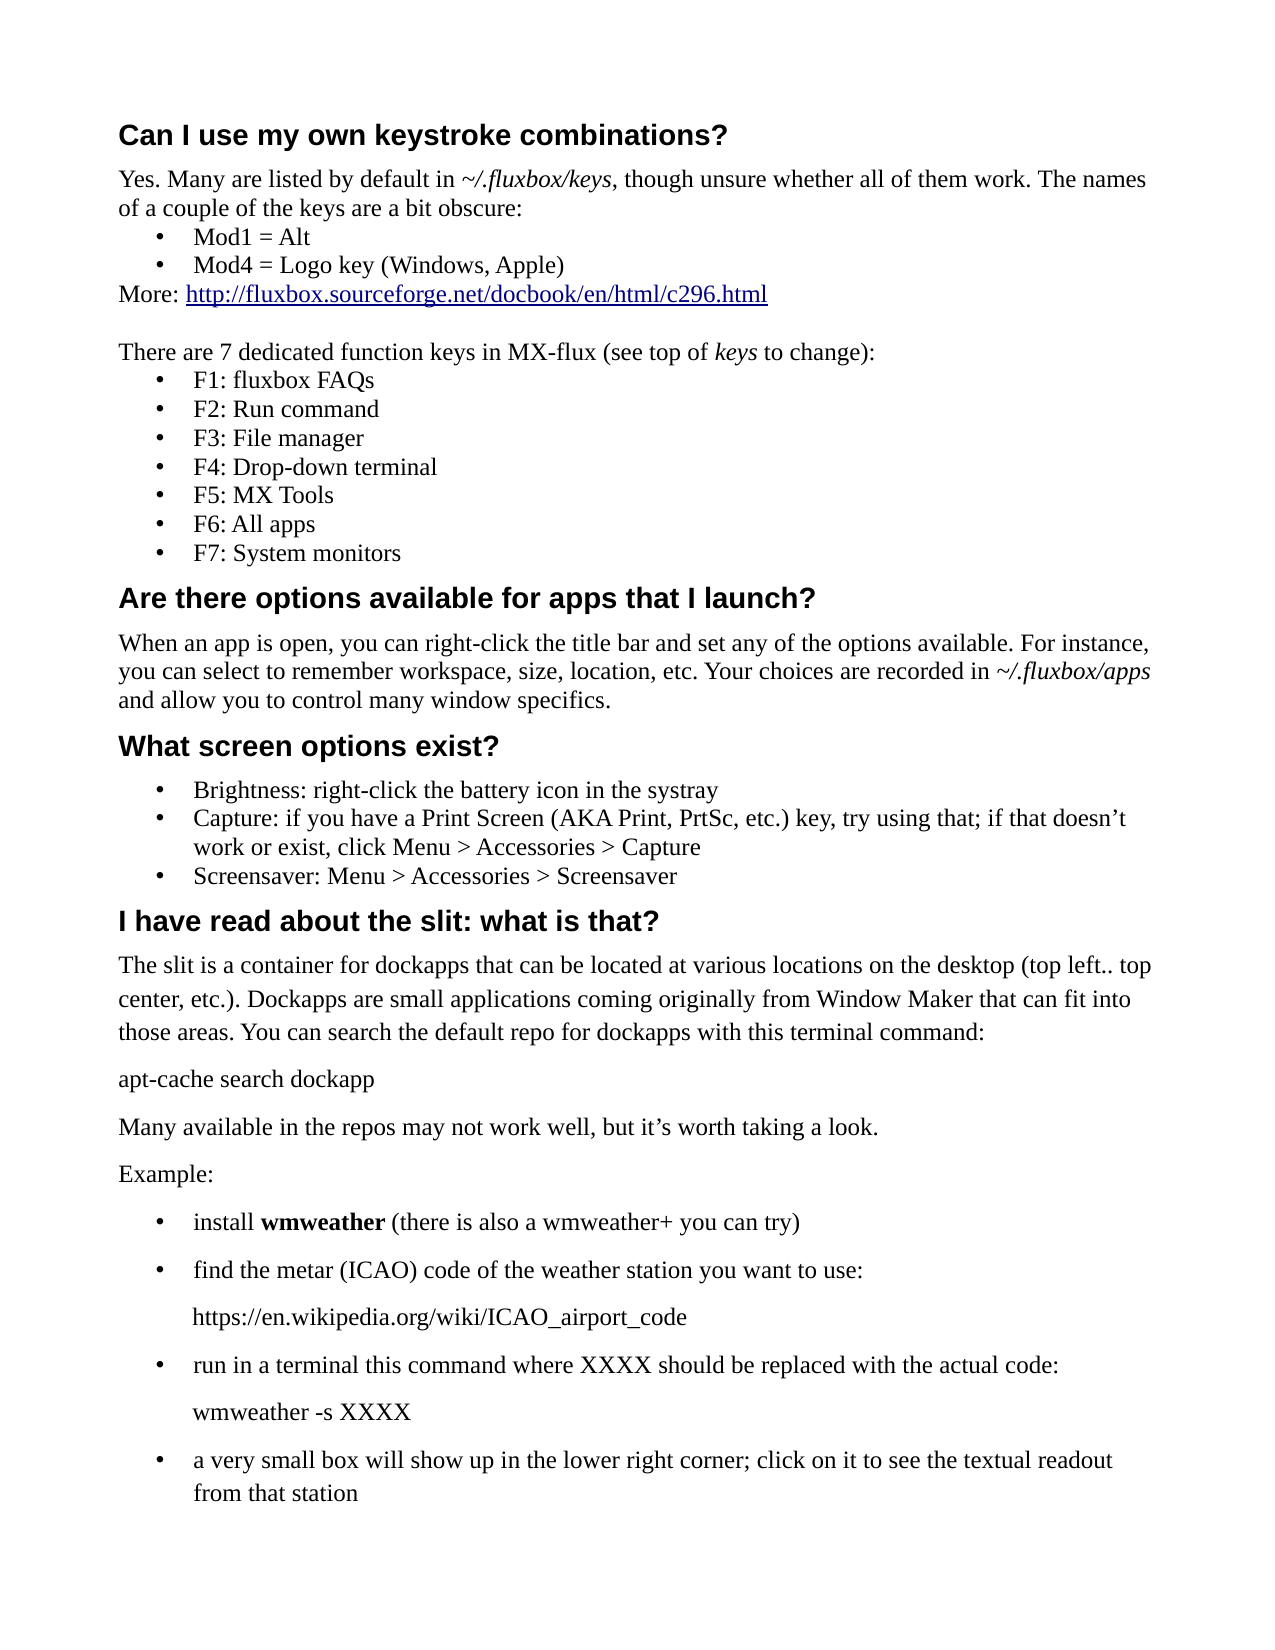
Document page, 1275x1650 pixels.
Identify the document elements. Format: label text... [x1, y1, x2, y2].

list F5: MX Tools [156, 481, 1157, 509]
list Brightness: right-click the battery icon in the systray [156, 775, 1157, 803]
list Capture: if you have a Print Screen (AKA Print, PrtSc, etc.) key, try using that; if that doesn’t work or exist, click Menu > Accessories > Capture [156, 803, 1157, 861]
list Mod1 = Alt [156, 222, 1157, 251]
list F7: System monitors [156, 538, 1157, 567]
list F1: fluxbox FAQs [156, 366, 1157, 394]
text There are 7 dedicated function keys in MX-flux (see top of keys to change): [118, 337, 1157, 366]
list F2: Run command [156, 394, 1157, 423]
subtitle What screen options exist? [118, 728, 1157, 762]
list Screensaver: Menu > Accessories > Screensaver [156, 861, 1157, 890]
text apt-cache search dockapp [118, 1064, 1157, 1093]
list F3: File manager [156, 423, 1157, 452]
subtitle Are there options available for apps that I launch? [118, 581, 1157, 615]
subtitle I have read about the slit: what is that? [118, 904, 1157, 938]
list F4: Drop-down terminal [156, 452, 1157, 481]
subtitle Can I use my own keystroke combinations? [118, 118, 1157, 152]
text Many available in the repos may not work well, but it’s worth taking a look. [118, 1112, 1157, 1141]
text The slit is a container for dockapps that can be located at various locations on the desktop (top left.. top center, etc.). Dockapps are small applications coming originally from Window Maker that can fit into those areas. You can search the default repo for dockapps with this terminal command: [118, 951, 1157, 1045]
list Mod4 = Logo key (Windows, Apple) [156, 251, 1157, 279]
list run in a terminal this command where XXXX should be replaced with the actual code: [156, 1350, 1157, 1379]
list a very small box will show up in the lower right corner; click on it to see the textual readout from that station [156, 1445, 1157, 1507]
text https://en.wikipedia.org/wiki/ICAO_airport_code [118, 1302, 1157, 1331]
text wmweather -s XXXX [118, 1397, 1157, 1426]
text Yes. Many are listed by default in ~/.fluxbox/keys, though unsure whether all of them work. The names of a couple of the keys are a bit obscure: [118, 164, 1157, 222]
list F6: All apps [156, 509, 1157, 538]
list find the metar (ICAO) code of the weather station you want to use: [156, 1255, 1157, 1283]
text Example: [118, 1159, 1157, 1188]
text When an app is open, you can right-click the title bar and set any of the options available. For instance, you can select to remember workspace, size, location, etc. Your choices are recorded in ~/.fluxbox/apps and allow you to control many window specifics. [118, 628, 1157, 714]
list install wmweather (there is also a wmweather+ you can try) [156, 1207, 1157, 1236]
text More: http://fluxbox.sourceforge.net/docbook/en/html/c296.html [118, 279, 1157, 308]
